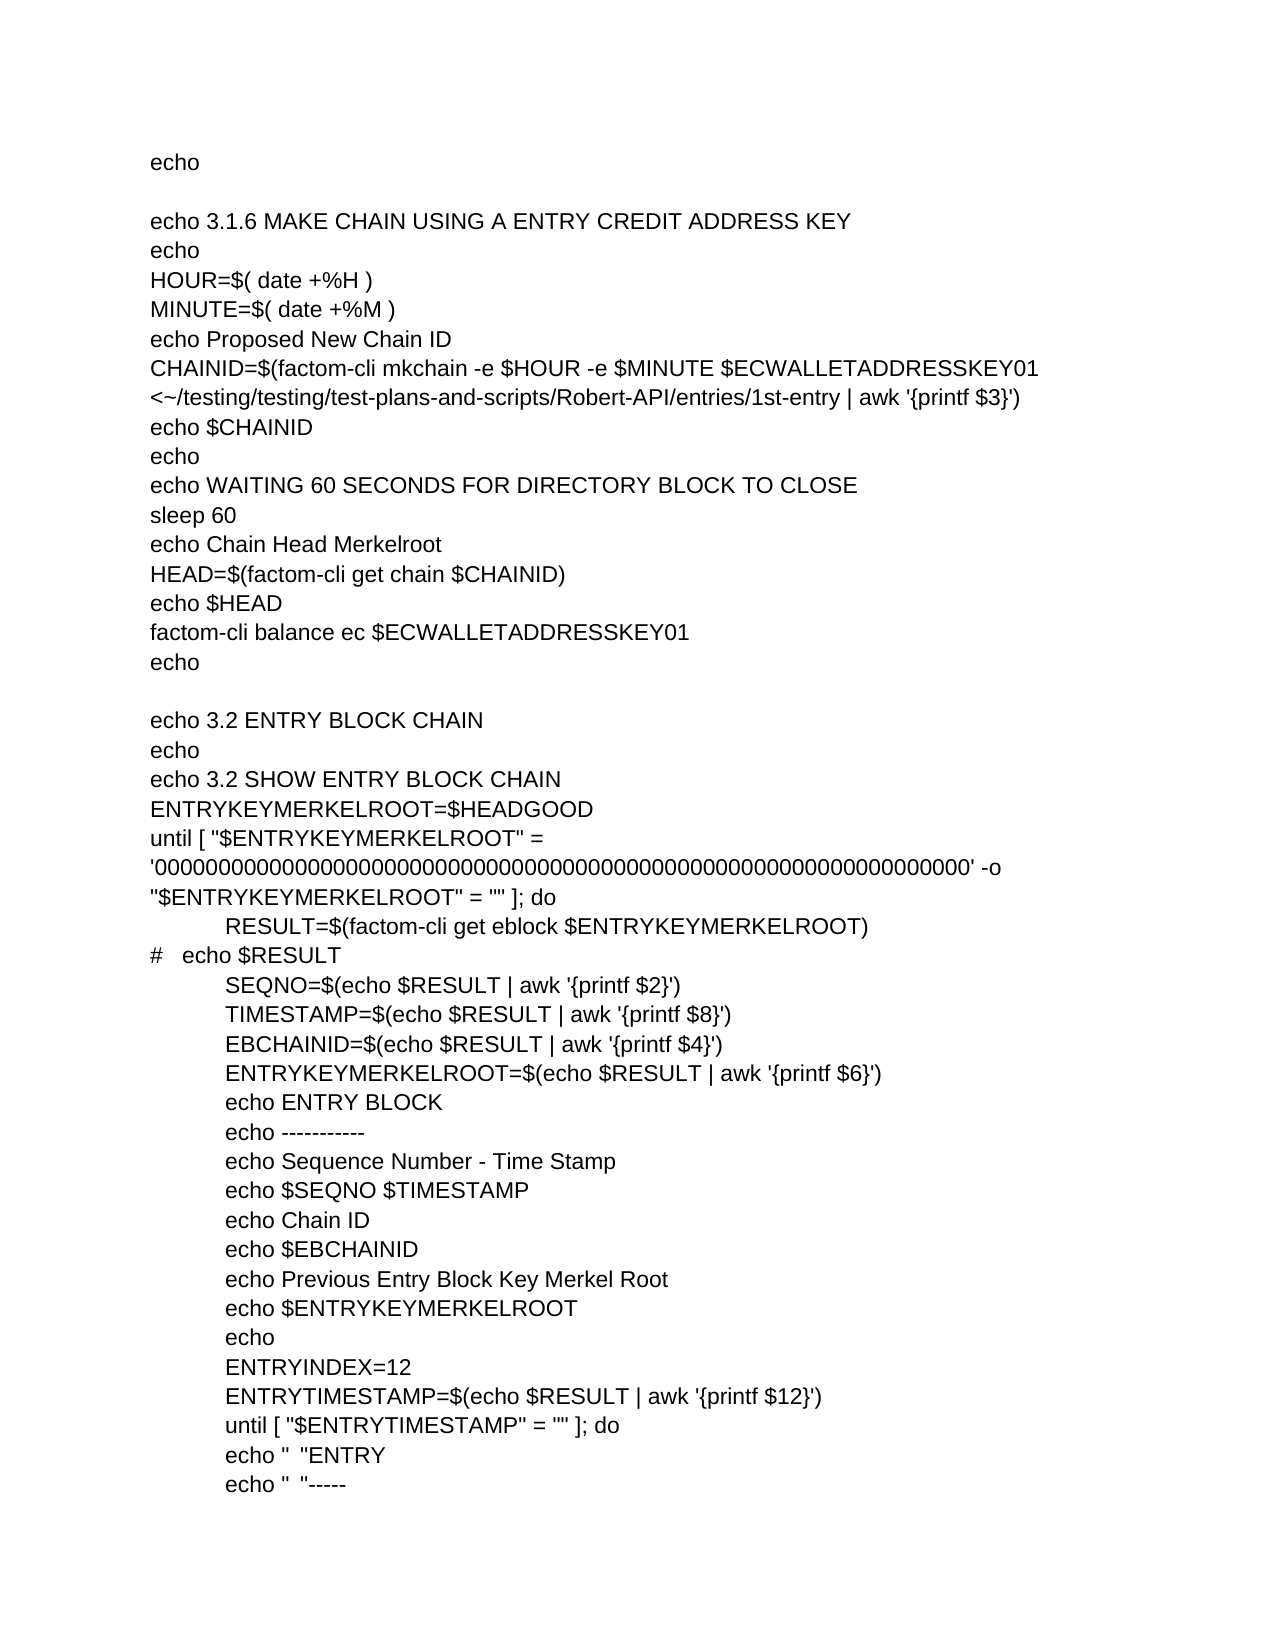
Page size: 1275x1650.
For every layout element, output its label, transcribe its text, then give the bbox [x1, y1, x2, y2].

text ENTRYINDEX=12 [150, 1354, 1125, 1380]
text echo [150, 737, 1125, 763]
text until [ "$ENTRYKEYMERKELROOT" = '0000000000000000000000000000000000000000000000000000000000000000' -o "$ENTRYKEYMERKELROOT" = "" ]; do [150, 826, 1125, 910]
text SEQNO=$(echo $RESULT | awk '{printf $2}') [150, 972, 1125, 998]
text echo Proposed New Chain ID [150, 326, 1125, 352]
text CHAINID=$(factom-cli mkchain -e $HOUR -e $MINUTE $ECWALLETADDRESSKEY01 <~/testing/testing/test-plans-and-scripts/Robert-API/entries/1st-entry | awk '{printf $3}') [150, 356, 1125, 411]
text ENTRYKEYMERKELROOT=$HEADGOOD [150, 796, 1125, 822]
text echo ----------- [150, 1119, 1125, 1145]
text echo Chain Head Merkelroot [150, 532, 1125, 557]
text echo 3.2 ENTRY BLOCK CHAIN [150, 708, 1125, 734]
text echo [150, 238, 1125, 264]
text ENTRYKEYMERKELROOT=$(echo $RESULT | awk '{printf $6}') [150, 1061, 1125, 1086]
text sleep 60 [150, 502, 1125, 528]
text echo Sequence Number - Time Stamp [150, 1149, 1125, 1174]
text echo WAITING 60 SECONDS FOR DIRECTORY BLOCK TO CLOSE [150, 473, 1125, 499]
text factom-cli balance ec $ECWALLETADDRESSKEY01 [150, 620, 1125, 646]
text RESULT=$(factom-cli get eblock $ENTRYKEYMERKELROOT) [150, 914, 1125, 939]
text echo $EBCHAINID [150, 1237, 1125, 1262]
text echo [150, 1325, 1125, 1351]
text HEAD=$(factom-cli get chain $CHAINID) [150, 561, 1125, 587]
text echo $CHAINID [150, 414, 1125, 440]
text ENTRYTIMESTAMP=$(echo $RESULT | awk '{printf $12}') [150, 1384, 1125, 1409]
text echo ENTRY BLOCK [150, 1090, 1125, 1116]
text echo [150, 150, 1125, 176]
text TIMESTAMP=$(echo $RESULT | awk '{printf $8}') [150, 1002, 1125, 1027]
text until [ "$ENTRYTIMESTAMP" = "" ]; do [150, 1413, 1125, 1439]
text MINUTE=$( date +%M ) [150, 297, 1125, 322]
text echo " "ENTRY [150, 1442, 1125, 1468]
text echo $ENTRYKEYMERKELROOT [150, 1296, 1125, 1321]
text echo Chain ID [150, 1207, 1125, 1233]
text echo [150, 444, 1125, 469]
text echo [150, 649, 1125, 675]
text echo Previous Entry Block Key Merkel Root [150, 1266, 1125, 1292]
text echo " "----- [150, 1472, 1125, 1497]
text # echo $RESULT [150, 943, 1125, 969]
text echo $HEAD [150, 591, 1125, 616]
text HOUR=$( date +%H ) [150, 267, 1125, 293]
text EBCHAINID=$(echo $RESULT | awk '{printf $4}') [150, 1031, 1125, 1057]
text echo 3.1.6 MAKE CHAIN USING A ENTRY CREDIT ADDRESS KEY [150, 209, 1125, 234]
text echo $SEQNO $TIMESTAMP [150, 1178, 1125, 1204]
text echo 3.2 SHOW ENTRY BLOCK CHAIN [150, 767, 1125, 792]
